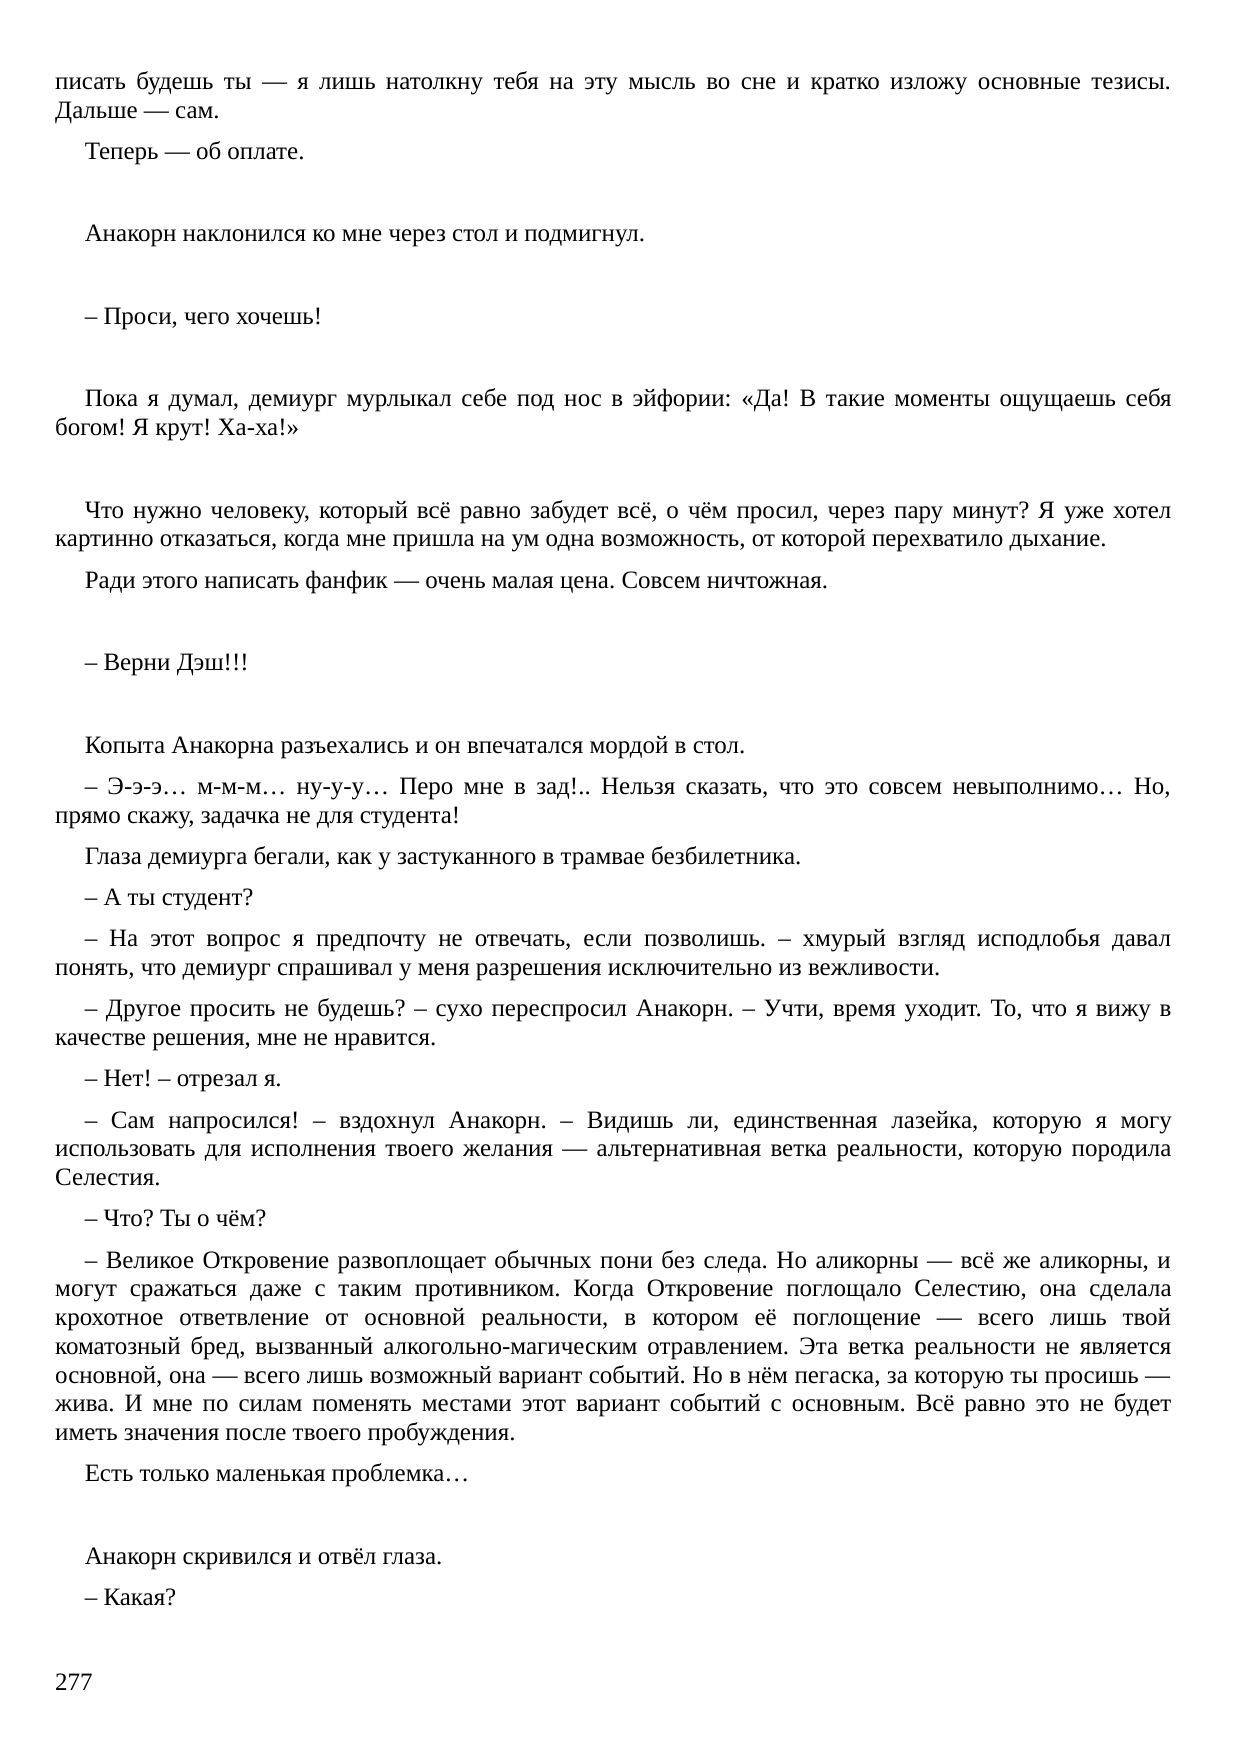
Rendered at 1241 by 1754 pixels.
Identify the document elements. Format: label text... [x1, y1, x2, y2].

text Что нужно человеку, который всё равно забудет всё, о чём просил, через пару минут? Я уже хотел картинно отказаться, когда мне пришла на ум одна возможность, от которой перехватило дыхание. [55, 495, 1173, 552]
text Есть только маленькая проблемка… [55, 1458, 1173, 1487]
text Ради этого написать фанфик — очень малая цена. Совсем ничтожная. [55, 565, 1173, 593]
text – Что? Ты о чём? [55, 1203, 1173, 1232]
text – Сам напросился! – вздохнул Анакорн. – Видишь ли, единственная лазейка, которую я могу использовать для исполнения твоего желания — альтернативная ветка реальности, которую породила Селестия. [55, 1105, 1173, 1191]
text Глаза демиурга бегали, как у застуканного в трамвае безбилетника. [55, 841, 1173, 870]
text – Нет! – отрезал я. [55, 1063, 1173, 1092]
text Анакорн скривился и отвёл глаза. [55, 1541, 1173, 1570]
text – Проси, чего хочешь! [55, 301, 1173, 330]
text – Верни Дэш!!! [55, 647, 1173, 676]
text – Великое Откровение развоплощает обычных пони без следа. Но аликорны — всё же аликорны, и могут сражаться даже с таким противником. Когда Откровение поглощало Селестию, она сделала крохотное ответвление от основной реальности, в котором её поглощение — всего лишь твой коматозный бред, вызванный алкогольно-магическим отравлением. Эта ветка реальности не является основной, она — всего лишь возможный вариант событий. Но в нём пегаска, за которую ты просишь — жива. И мне по силам поменять местами этот вариант событий с основным. Всё равно это не будет иметь значения после твоего пробуждения. [55, 1245, 1173, 1446]
text Пока я думал, демиург мурлыкал себе под нос в эйфории: «Да! В такие моменты ощущаешь себя богом! Я крут! Ха-ха!» [55, 383, 1173, 441]
text – А ты студент? [55, 882, 1173, 911]
text – Какая? [55, 1582, 1173, 1611]
text Анакорн наклонился ко мне через стол и подмигнул. [55, 218, 1173, 247]
text – Э-э-э… м-м-м… ну-у-у… Перо мне в зад!.. Нельзя сказать, что это совсем невыполнимо… Но, прямо скажу, задачка не для студента! [55, 771, 1173, 828]
text Копыта Анакорна разъехались и он впечатался мордой в стол. [55, 730, 1173, 758]
text писать будешь ты — я лишь натолкну тебя на эту мысль во сне и кратко изложу основные тезисы. Дальше — сам. [55, 66, 1173, 123]
text – На этот вопрос я предпочту не отвечать, если позволишь. – хмурый взгляд исподлобья давал понять, что демиург спрашивал у меня разрешения исключительно из вежливости. [55, 923, 1173, 981]
text – Другое просить не будешь? – сухо переспросил Анакорн. – Учти, время уходит. То, что я вижу в качестве решения, мне не нравится. [55, 993, 1173, 1051]
text Теперь — об оплате. [55, 136, 1173, 165]
